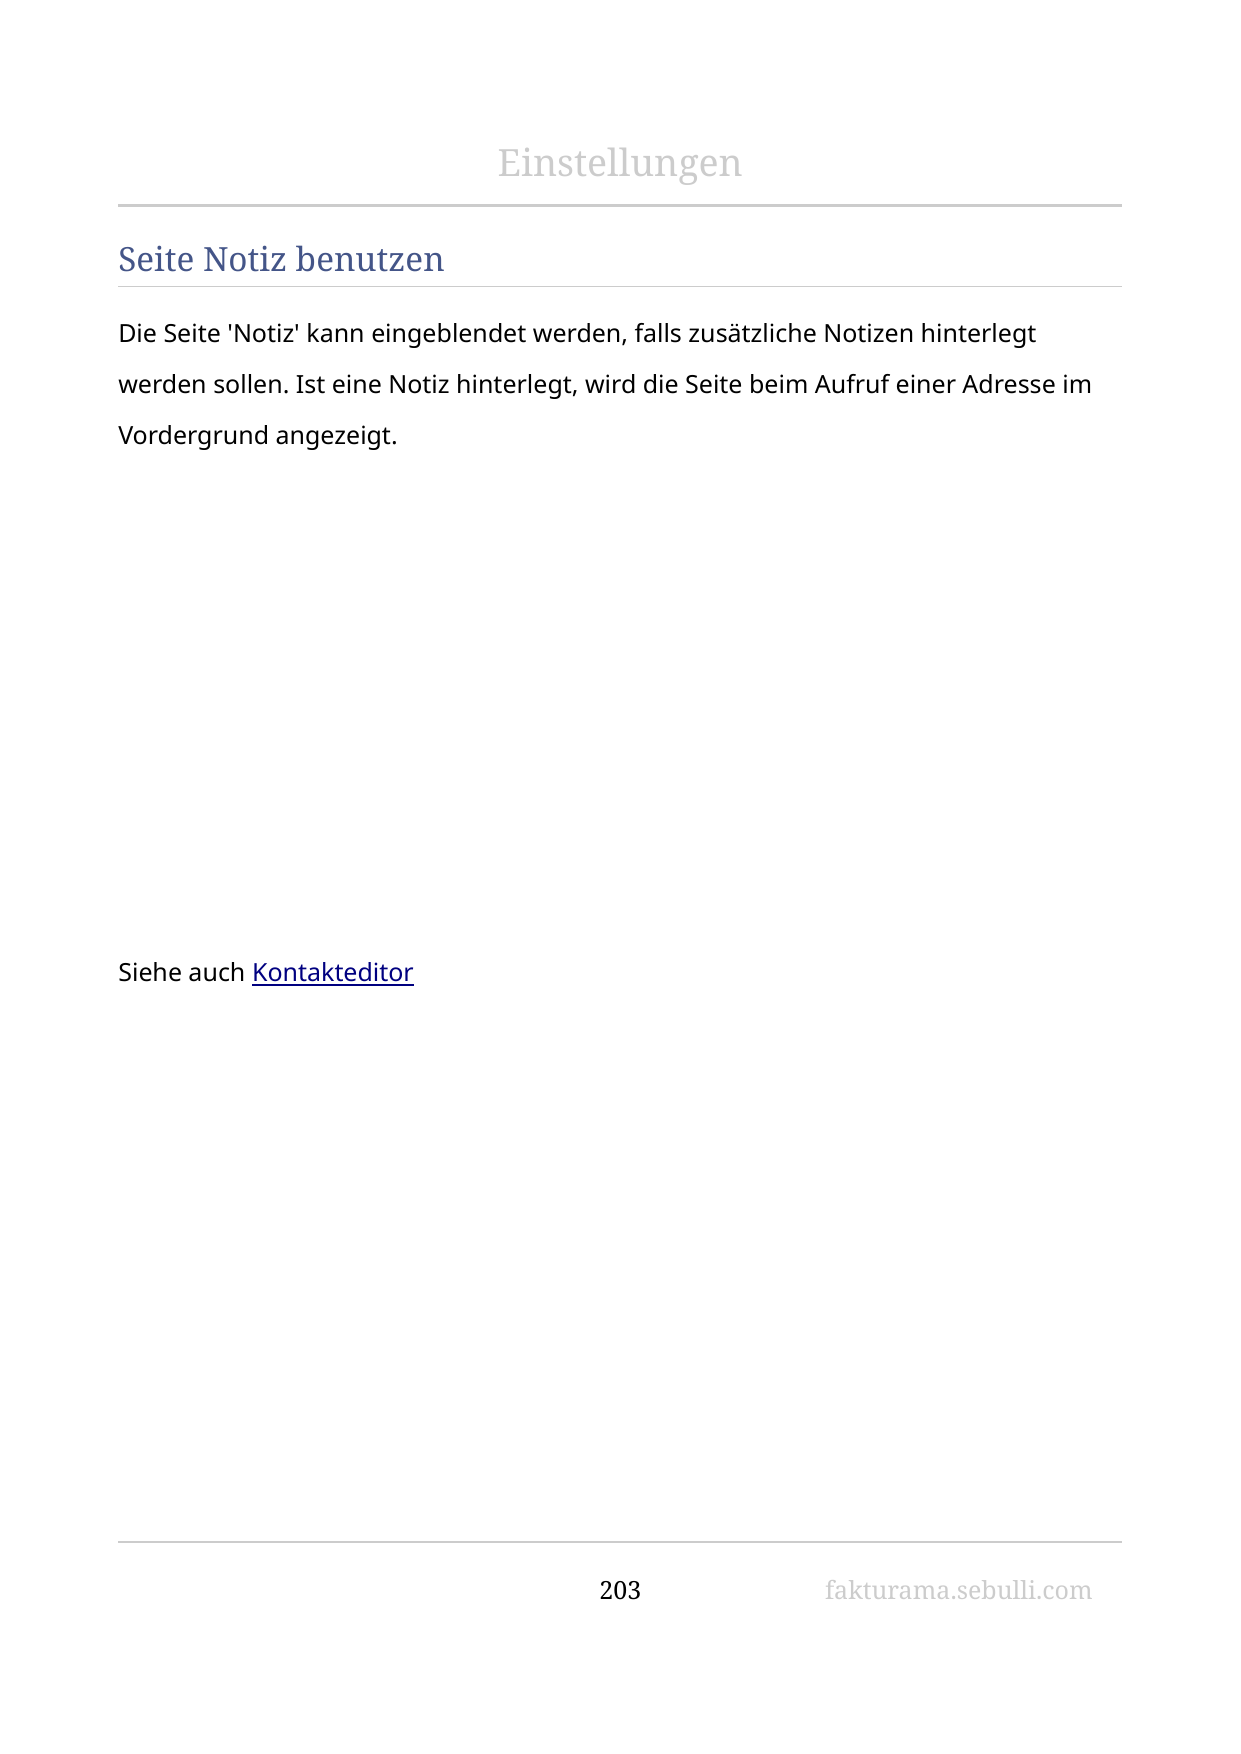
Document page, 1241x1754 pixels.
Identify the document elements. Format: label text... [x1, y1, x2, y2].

text Die Seite 'Notiz' kann eingeblendet werden, falls zusätzliche Notizen hinterlegt werden sollen. Ist eine Notiz hinterlegt, wird die Seite beim Aufruf einer Adresse im Vordergrund angezeigt. [118, 316, 1122, 452]
text Siehe auch Kontakteditor [118, 955, 1122, 989]
subtitle Seite Notiz benutzen [118, 236, 1122, 286]
